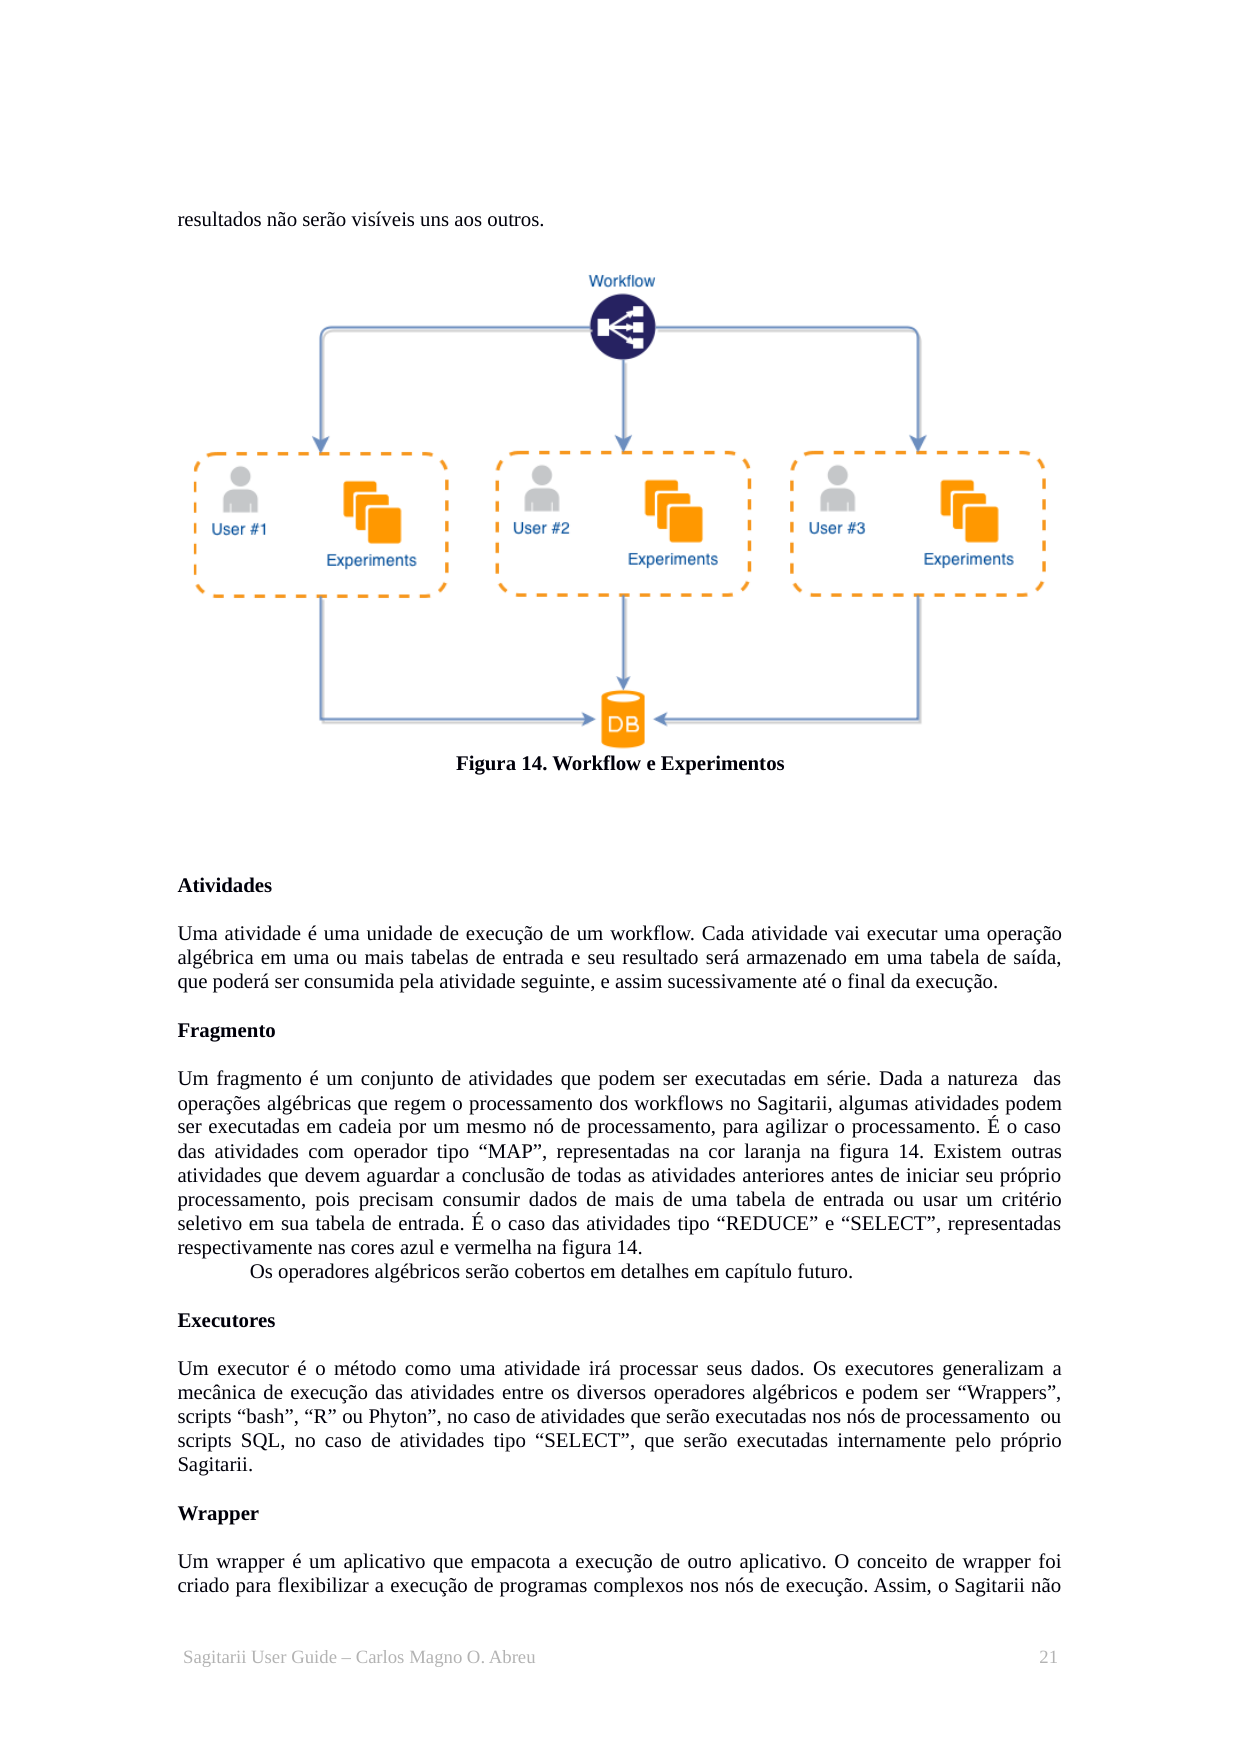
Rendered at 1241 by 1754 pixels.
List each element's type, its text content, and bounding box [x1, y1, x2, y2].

picture [193, 274, 1047, 752]
title Fragmento [177, 1018, 1063, 1042]
text resultados não serão visíveis uns aos outros. [177, 207, 1063, 231]
text Um executor é o método como uma atividade irá processar seus dados. Os executores generalizam a mecânica de execução das atividades entre os diversos operadores algébricos e podem ser “Wrappers”, scripts “bash”, “R” ou Phyton”, no caso de atividades que serão executadas nos nós de processamento ou scripts SQL, no caso de atividades tipo “SELECT”, que serão executadas internamente pelo próprio Sagitarii. [177, 1356, 1063, 1476]
text Uma atividade é uma unidade de execução de um workflow. Cada atividade vai executar uma operação algébrica em uma ou mais tabelas de entrada e seu resultado será armazenado em uma tabela de saída, que poderá ser consumida pela atividade seguinte, e assim sucessivamente até o final da execução. [177, 921, 1063, 993]
title Atividades [177, 873, 1063, 897]
title Wrapper [177, 1501, 1063, 1525]
title Executores [177, 1308, 1063, 1332]
text Os operadores algébricos serão cobertos em detalhes em capítulo futuro. [177, 1259, 1063, 1283]
text Um wrapper é um aplicativo que empacota a execução de outro aplicativo. O conceito de wrapper foi criado para flexibilizar a execução de programas complexos nos nós de execução. Assim, o Sagitarii não [177, 1549, 1063, 1597]
text Um fragmento é um conjunto de atividades que podem ser executadas em série. Dada a natureza das operações algébricas que regem o processamento dos workflows no Sagitarii, algumas atividades podem ser executadas em cadeia por um mesmo nó de processamento, para agilizar o processamento. É o caso das atividades com operador tipo “MAP”, representadas na cor laranja na figura 14. Existem outras atividades que devem aguardar a conclusão de todas as atividades anteriores antes de iniciar seu próprio processamento, pois precisam consumir dados de mais de uma tabela de entrada ou usar um critério seletivo em sua tabela de entrada. É o caso das atividades tipo “REDUCE” e “SELECT”, representadas respectivamente nas cores azul e vermelha na figura 14. [177, 1066, 1063, 1259]
title Figura 14. Workflow e Experimentos [177, 752, 1063, 775]
